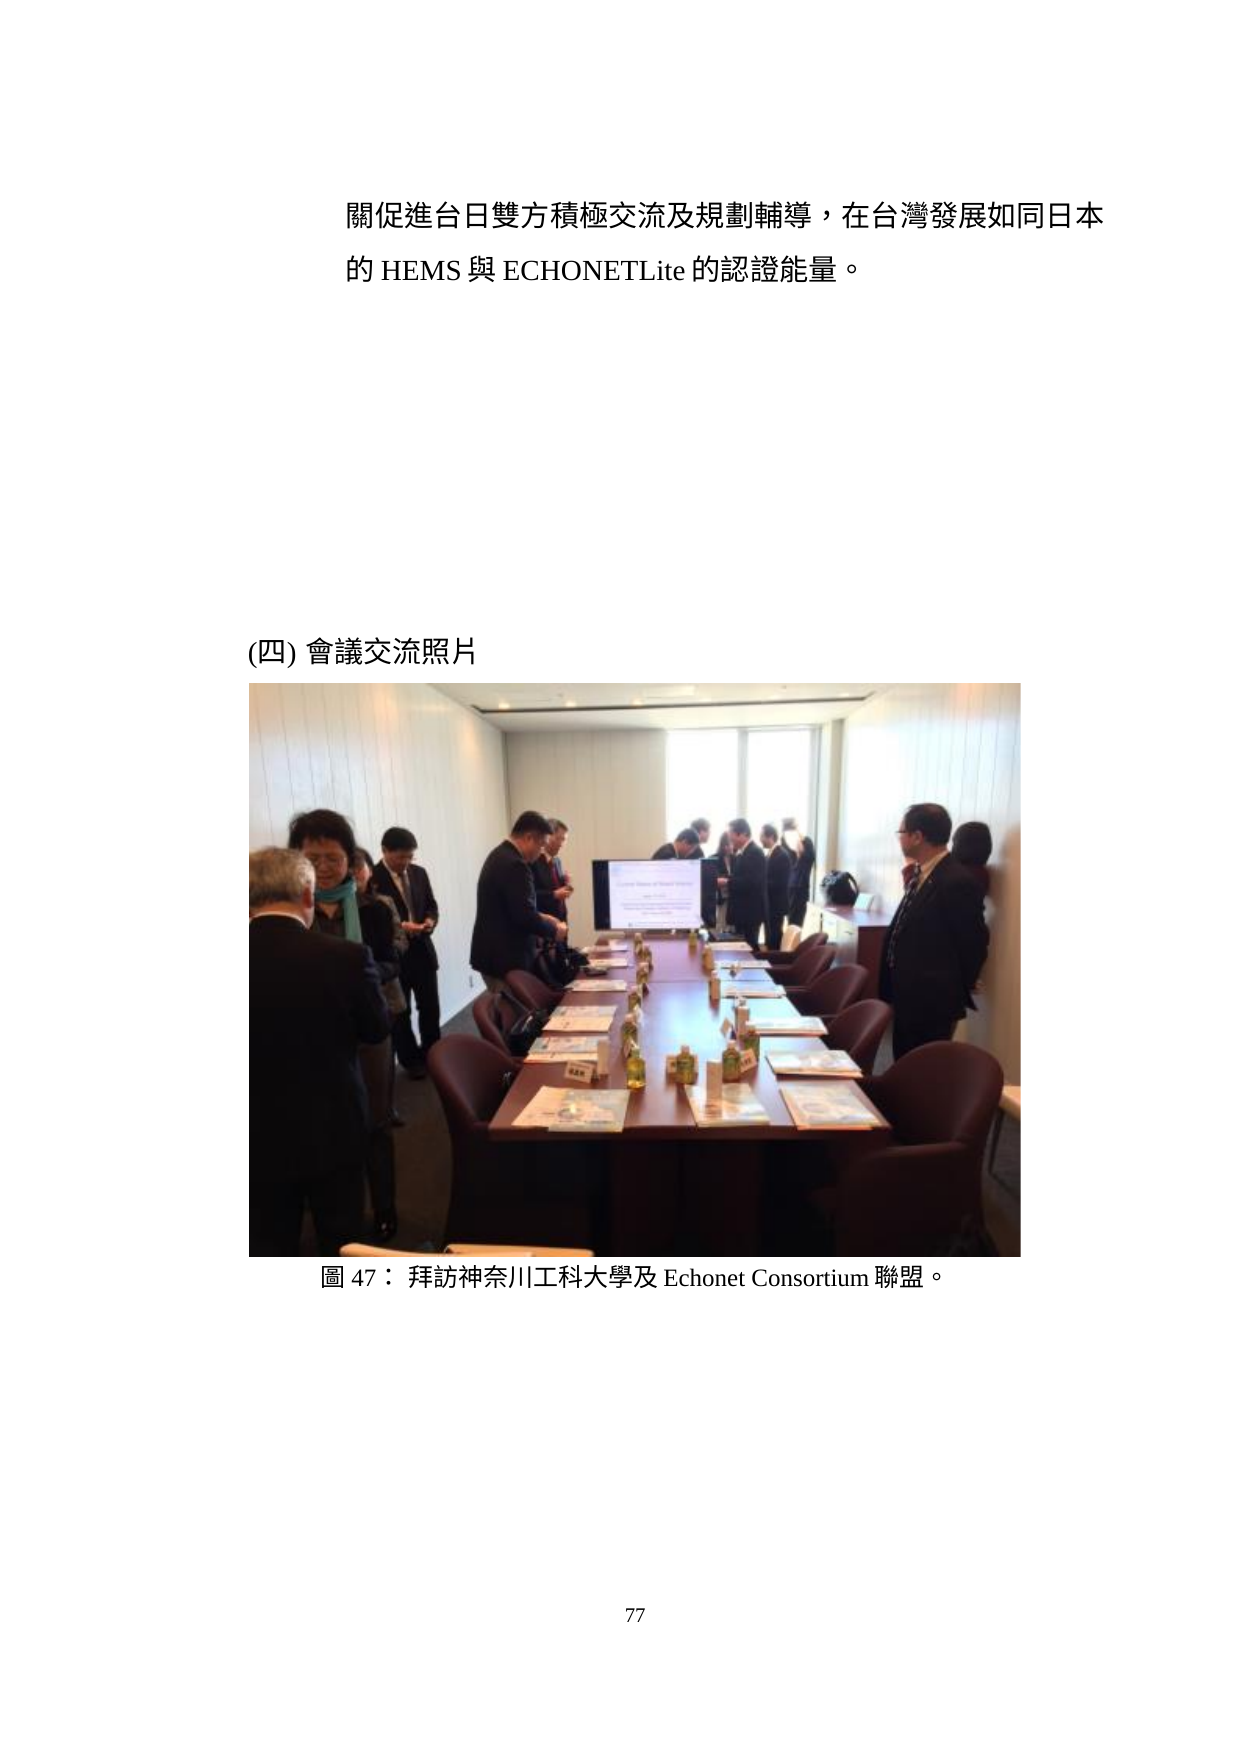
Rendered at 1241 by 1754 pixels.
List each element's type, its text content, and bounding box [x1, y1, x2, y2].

list 關促進台日雙方積極交流及規劃輔導，在台灣發展如同日本的HEMS與ECHONETLite的認證能量。 [295, 192, 1122, 289]
table_header [1021, 684, 1063, 1257]
table_header [207, 684, 249, 1257]
list 會議交流照片 [248, 629, 1122, 671]
table_cell 拜訪神奈川工科大學及Echonet Consortium聯盟。 [207, 1257, 1063, 1316]
picture [249, 683, 1021, 1257]
